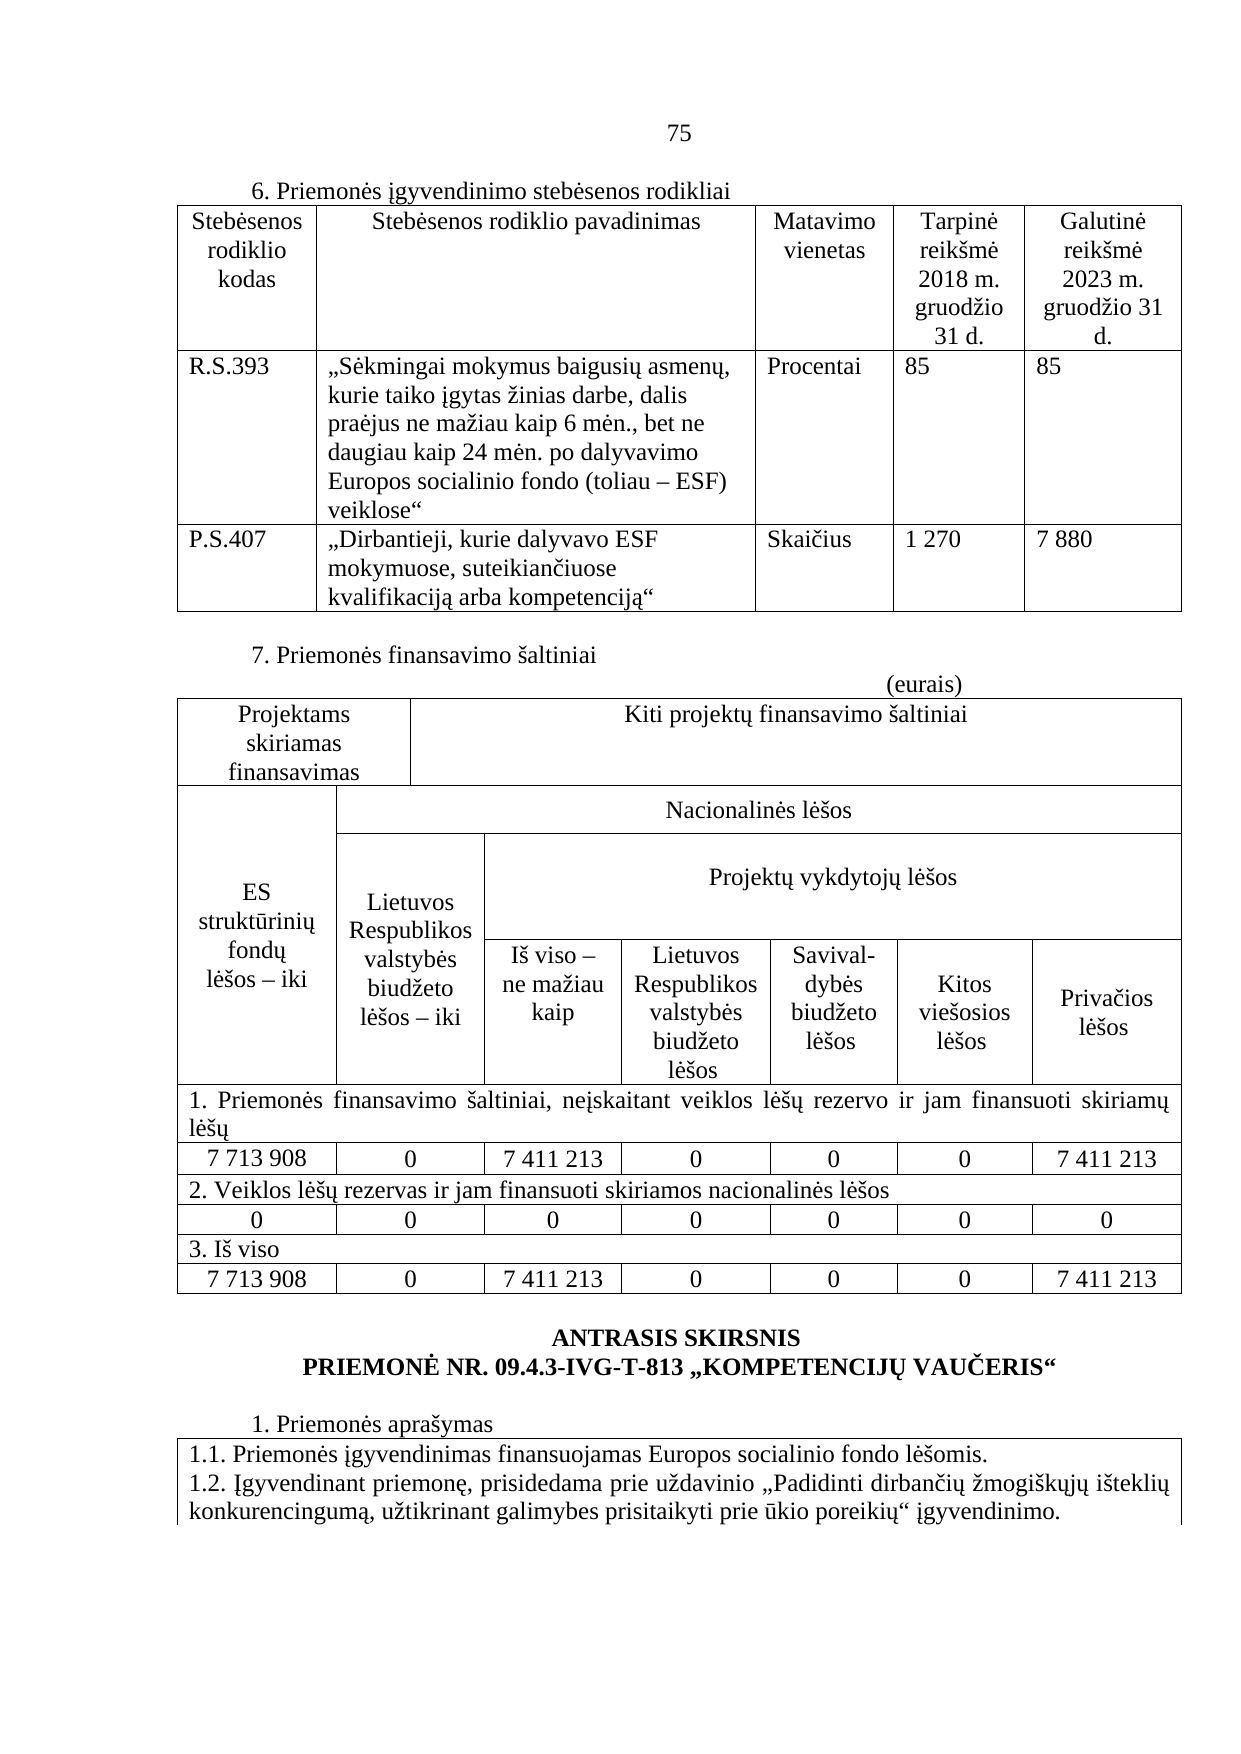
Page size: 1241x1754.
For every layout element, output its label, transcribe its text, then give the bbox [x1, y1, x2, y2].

text 6. Priemonės įgyvendinimo stebėsenos rodikliai [177, 176, 1181, 205]
table_header Matavimo vienetas [756, 206, 893, 350]
table_cell 7 411 213 [485, 1264, 621, 1293]
table_cell 0 [178, 1205, 336, 1233]
table_cell 0 [622, 1264, 770, 1293]
table_cell 0 [898, 1205, 1032, 1233]
table_cell 7 713 908 [178, 1264, 336, 1293]
table_cell Skaičius [756, 525, 893, 611]
table_cell Projektų vykdytojų lėšos [485, 834, 1181, 939]
table_cell 85 [1025, 351, 1181, 523]
table_cell P.S.407 [178, 525, 316, 611]
table_cell 0 [622, 1143, 770, 1174]
table_cell Procentai [756, 351, 893, 523]
table_cell 0 [622, 1205, 770, 1233]
table_cell Savival-dybės biudžeto lėšos [771, 940, 897, 1084]
table_header 1.1. Priemonės įgyvendinimas finansuojamas Europos socialinio fondo lėšomis. [178, 1439, 1181, 1468]
table_cell 0 [898, 1264, 1032, 1293]
table_cell 7 713 908 [178, 1143, 336, 1174]
table_cell Lietuvos Respublikos valstybės biudžeto lėšos [622, 940, 770, 1084]
table_cell 0 [771, 1143, 897, 1174]
table_cell 0 [337, 1143, 484, 1174]
table_cell 1.2. Įgyvendinant priemonę, prisidedama prie uždavinio „Padidinti dirbančių žmogiškųjų išteklių konkurencingumą, užtikrinant galimybes prisitaikyti prie ūkio poreikių“ įgyvendinimo. [178, 1468, 1181, 1525]
table_cell Lietuvos Respublikos valstybės biudžeto lėšos – iki [337, 834, 484, 1084]
table_cell Kitos viešosios lėšos [898, 940, 1032, 1084]
table_header Galutinė reikšmė 2023 m. gruodžio 31 d. [1025, 206, 1181, 350]
table_cell Nacionalinės lėšos [337, 786, 1181, 833]
table_cell 7 411 213 [485, 1143, 621, 1174]
table_cell 7 880 [1025, 525, 1181, 611]
table_header Tarpinė reikšmė 2018 m. gruodžio 31 d. [894, 206, 1024, 350]
text (eurais) [177, 669, 1181, 698]
table_cell „Sėkmingai mokymus baigusių asmenų, kurie taiko įgytas žinias darbe, dalis praėjus ne mažiau kaip 6 mėn., bet ne daugiau kaip 24 mėn. po dalyvavimo Europos socialinio fondo (toliau – ESF) veiklose“ [317, 351, 755, 523]
table_cell R.S.393 [178, 351, 316, 523]
table_cell 85 [894, 351, 1024, 523]
table_header Kiti projektų finansavimo šaltiniai [411, 699, 1181, 785]
table_header Stebėsenos rodiklio kodas [178, 206, 316, 350]
text ANTRASIS SKIRSNIS [177, 1323, 1181, 1352]
table_cell 0 [771, 1264, 897, 1293]
text 1. Priemonės aprašymas [177, 1409, 1181, 1438]
table_cell 1 270 [894, 525, 1024, 611]
table_cell 0 [337, 1264, 484, 1293]
table_cell 3. Iš viso [178, 1235, 1181, 1263]
table_cell „Dirbantieji, kurie dalyvavo ESF mokymuose, suteikiančiuose kvalifikaciją arba kompetenciją“ [317, 525, 755, 611]
text PRIEMONĖ NR. 09.4.3-IVG-T-813 „Kompetencijų vaučeris“ [177, 1352, 1181, 1380]
table_header Stebėsenos rodiklio pavadinimas [317, 206, 755, 350]
table_cell 7 411 213 [1033, 1264, 1181, 1293]
table_cell 0 [485, 1205, 621, 1233]
table_cell 0 [771, 1205, 897, 1233]
table_cell 0 [337, 1205, 484, 1233]
table_cell ES struktūrinių fondų lėšos – iki [178, 786, 336, 1084]
table_cell 2. Veiklos lėšų rezervas ir jam finansuoti skiriamos nacionalinės lėšos [178, 1175, 1181, 1204]
table_cell 0 [898, 1143, 1032, 1174]
table_cell 7 411 213 [1033, 1143, 1181, 1174]
text 7. Priemonės finansavimo šaltiniai [177, 641, 1181, 669]
table_cell 0 [1033, 1205, 1181, 1233]
table_cell 1. Priemonės finansavimo šaltiniai, neįskaitant veiklos lėšų rezervo ir jam finansuoti skiriamų lėšų [178, 1085, 1181, 1142]
table_cell Iš viso – ne mažiau kaip [485, 940, 621, 1084]
table_header Projektams skiriamas finansavimas [178, 699, 410, 785]
table_cell Privačios lėšos [1033, 940, 1181, 1084]
